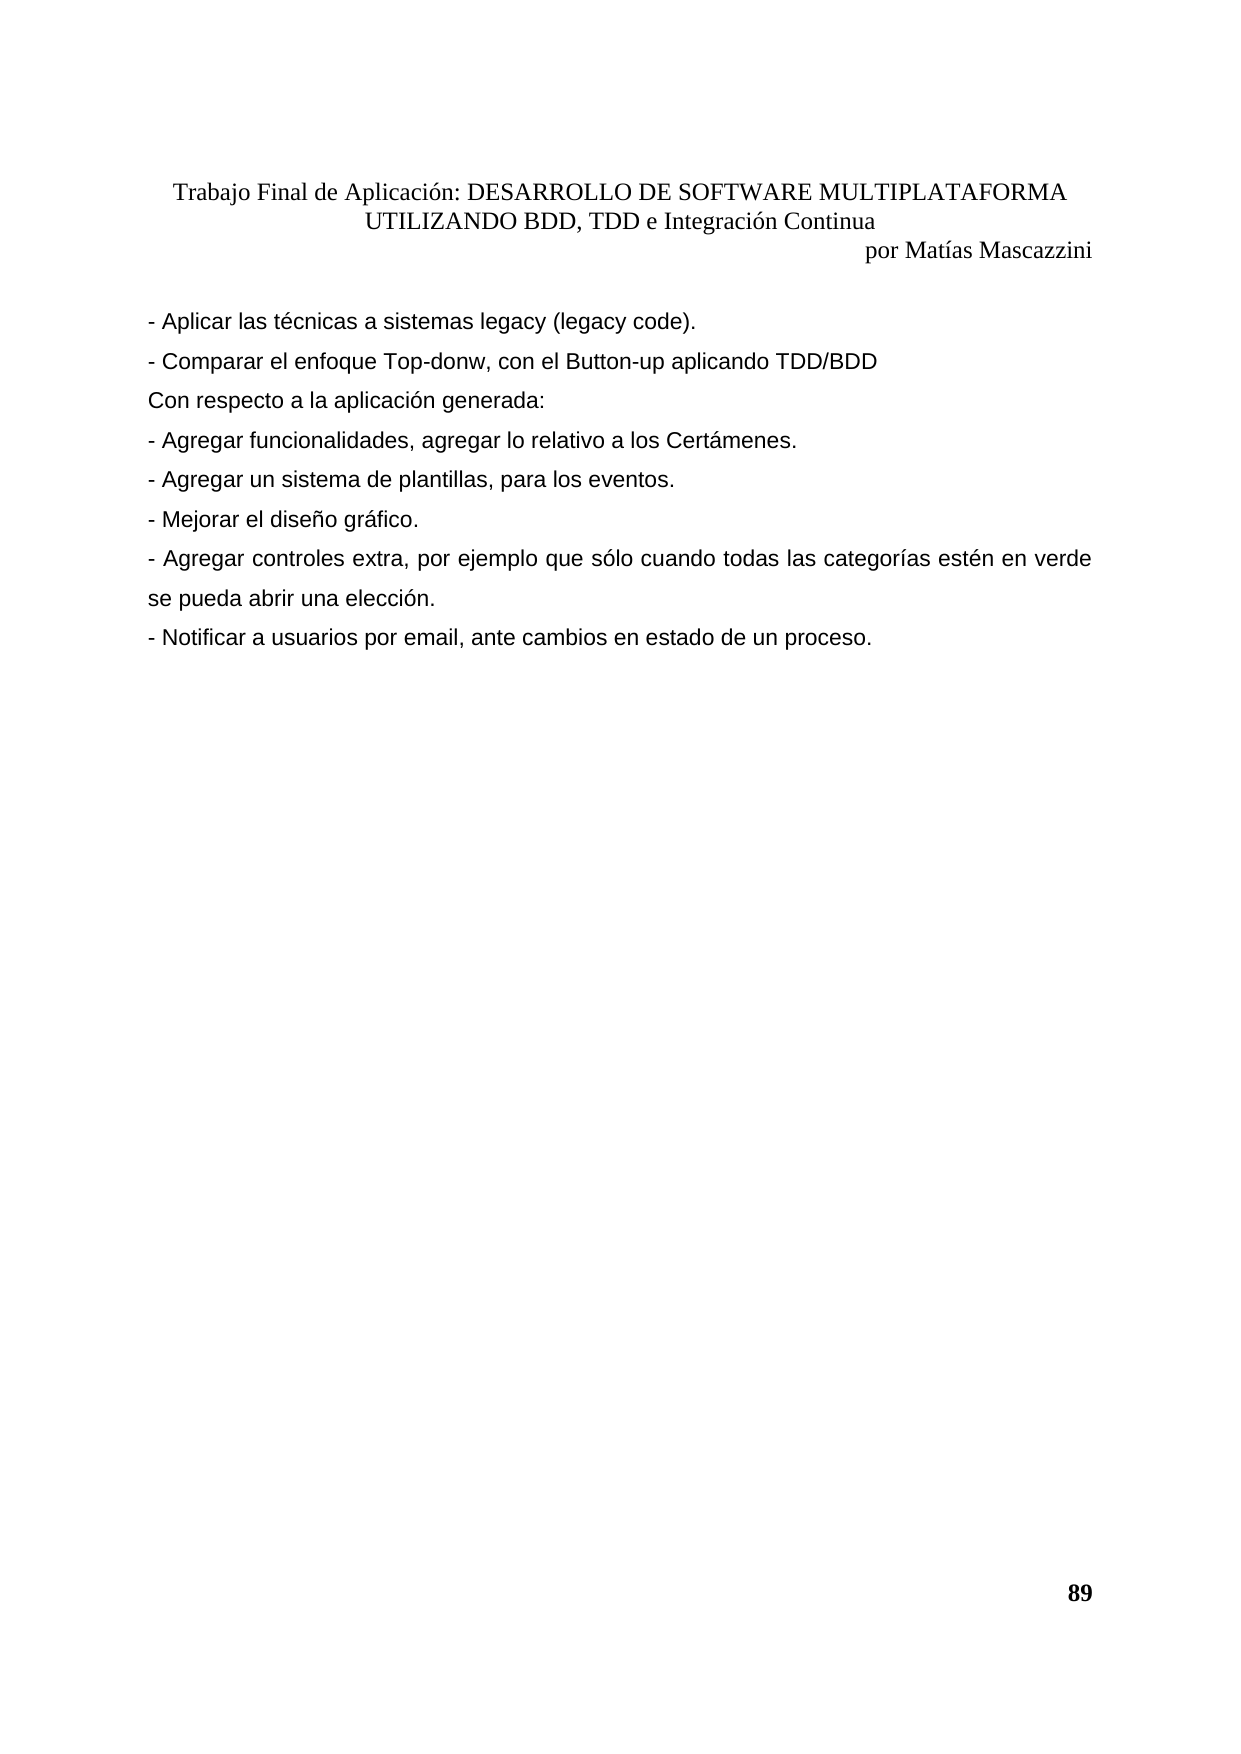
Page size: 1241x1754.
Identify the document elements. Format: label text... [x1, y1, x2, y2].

text - Agregar un sistema de plantillas, para los eventos. [148, 466, 1093, 493]
text - Aplicar las técnicas a sistemas legacy (legacy code). [148, 308, 1093, 335]
text - Notificar a usuarios por email, ante cambios en estado de un proceso. [148, 624, 1093, 651]
text Con respecto a la aplicación generada: [148, 387, 1093, 414]
text - Agregar funcionalidades, agregar lo relativo a los Certámenes. [148, 427, 1093, 453]
text - Mejorar el diseño gráfico. [148, 506, 1093, 532]
text - Agregar controles extra, por ejemplo que sólo cuando todas las categorías estén en verde se pueda abrir una elección. [148, 545, 1093, 611]
text - Comparar el enfoque Top-donw, con el Button-up aplicando TDD/BDD [148, 348, 1093, 374]
